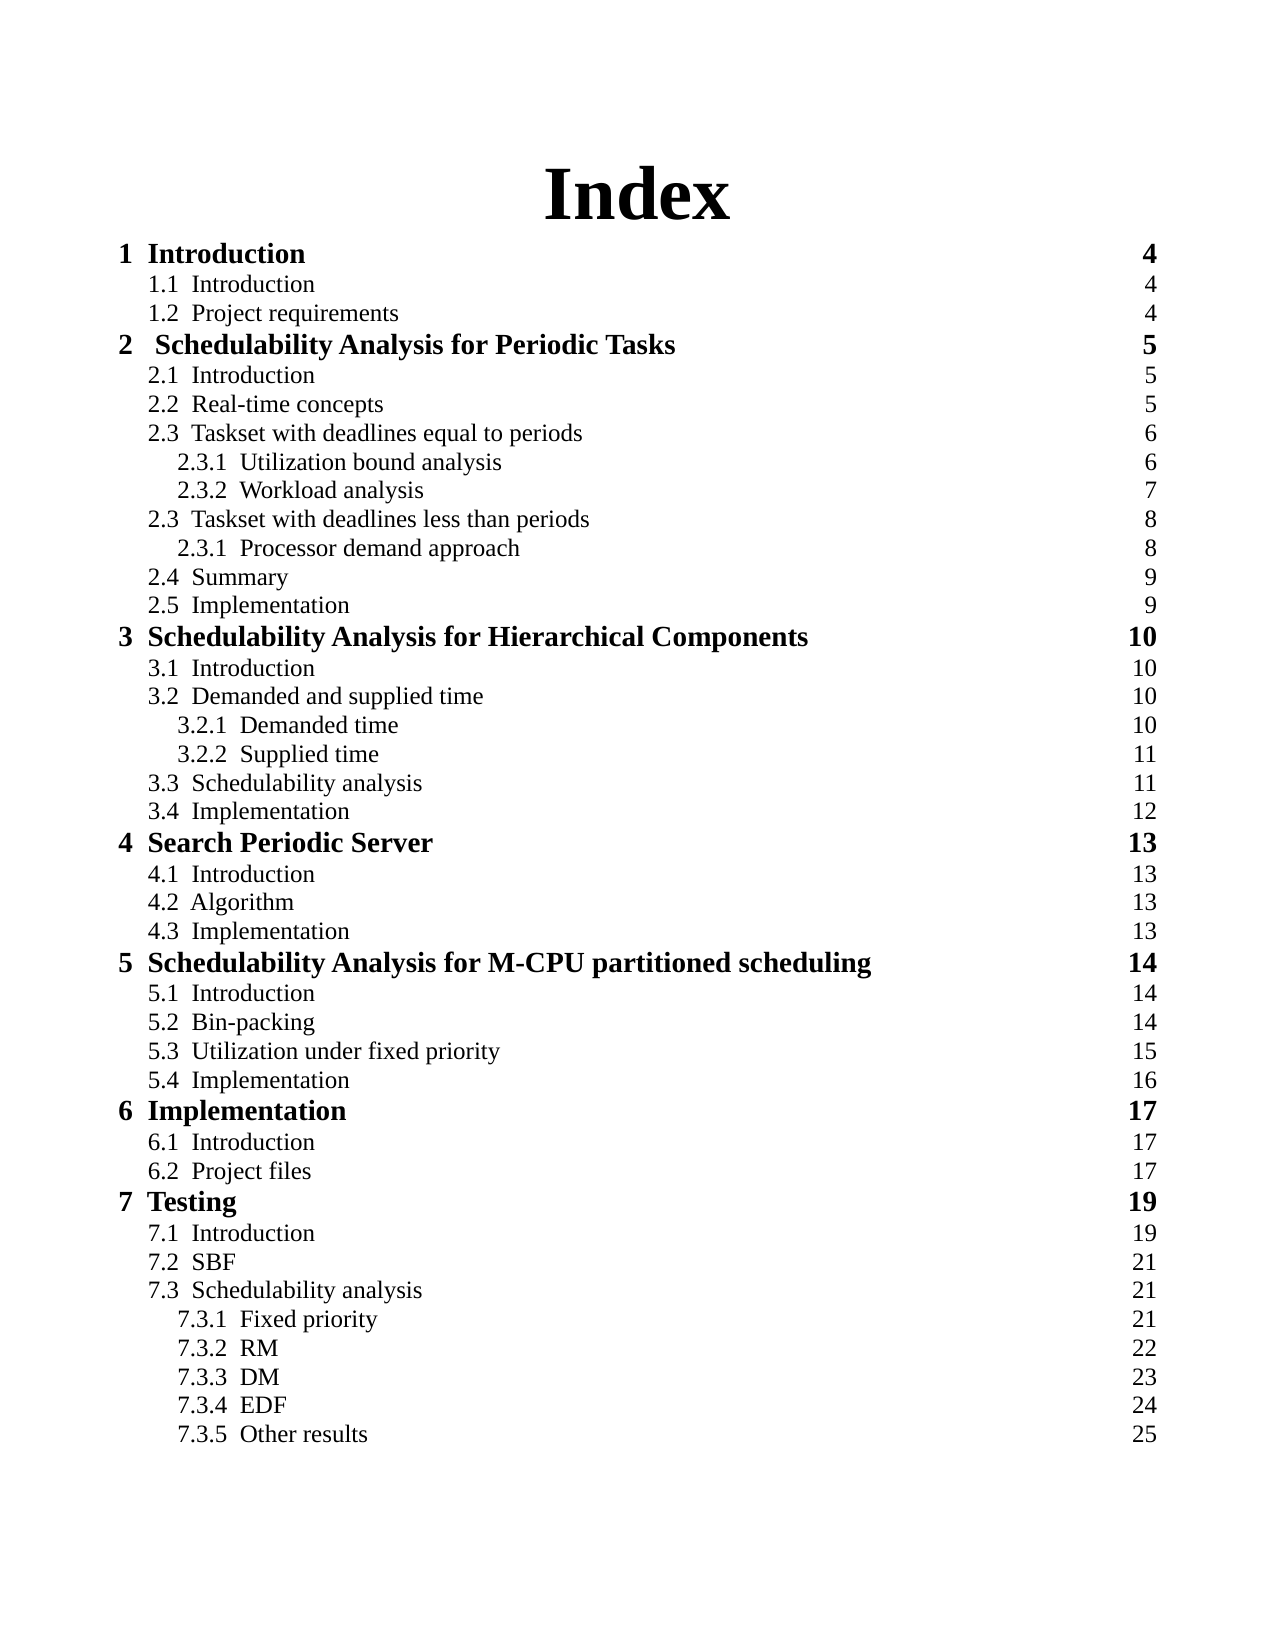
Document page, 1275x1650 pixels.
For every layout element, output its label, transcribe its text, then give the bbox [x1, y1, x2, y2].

text 5.1 Introduction 14 [148, 978, 1157, 1007]
text 7.3.3 DM 23 [177, 1362, 1157, 1391]
text 2.3.1 Utilization bound analysis 6 [177, 447, 1157, 475]
text 5.2 Bin-packing 14 [148, 1007, 1157, 1036]
text 7 Testing 19 [118, 1184, 1157, 1218]
text 5.4 Implementation 16 [148, 1065, 1157, 1093]
text 2.3.2 Workload analysis 7 [177, 475, 1157, 504]
text 4 Search Periodic Server 13 [118, 825, 1157, 859]
text 4.1 Introduction 13 [148, 859, 1157, 887]
text 6.1 Introduction 17 [148, 1127, 1157, 1156]
subtitle Index [118, 148, 1157, 236]
text 7.3.4 EDF 24 [177, 1391, 1157, 1419]
text 3.3 Schedulability analysis 11 [148, 768, 1157, 796]
text 4.2 Algorithm 13 [148, 887, 1157, 916]
text 2.3 Taskset with deadlines equal to periods 6 [148, 418, 1157, 447]
text 1.1 Introduction 4 [148, 269, 1157, 298]
text 3.2 Demanded and supplied time 10 [148, 681, 1157, 710]
text 7.3.2 RM 22 [177, 1333, 1157, 1362]
text 7.3.1 Fixed priority 21 [177, 1304, 1157, 1333]
text 1.2 Project requirements 4 [148, 298, 1157, 327]
text 2.1 Introduction 5 [148, 360, 1157, 389]
text 2.3 Taskset with deadlines less than periods 8 [148, 504, 1157, 533]
text 7.3.5 Other results 25 [177, 1419, 1157, 1448]
text 1 Introduction 4 [118, 236, 1157, 269]
text 2.5 Implementation 9 [148, 590, 1157, 619]
text 7.3 Schedulability analysis 21 [148, 1276, 1157, 1304]
text 5.3 Utilization under fixed priority 15 [148, 1036, 1157, 1065]
text 6.2 Project files 17 [148, 1156, 1157, 1184]
text 6 Implementation 17 [118, 1093, 1157, 1127]
text 7.1 Introduction 19 [148, 1218, 1157, 1247]
text 2.4 Summary 9 [148, 562, 1157, 590]
text 3.1 Introduction 10 [148, 653, 1157, 681]
text 3 Schedulability Analysis for Hierarchical Components 10 [118, 619, 1157, 653]
text 3.2.1 Demanded time 10 [177, 710, 1157, 739]
text 2.3.1 Processor demand approach 8 [177, 533, 1157, 562]
text 2.2 Real-time concepts 5 [148, 389, 1157, 418]
text 3.2.2 Supplied time 11 [177, 739, 1157, 768]
text 2 Schedulability Analysis for Periodic Tasks 5 [118, 327, 1157, 360]
text 7.2 SBF 21 [148, 1247, 1157, 1276]
text 4.3 Implementation 13 [148, 916, 1157, 945]
text 3.4 Implementation 12 [148, 796, 1157, 825]
text 5 Schedulability Analysis for M-CPU partitioned scheduling 14 [118, 945, 1157, 978]
